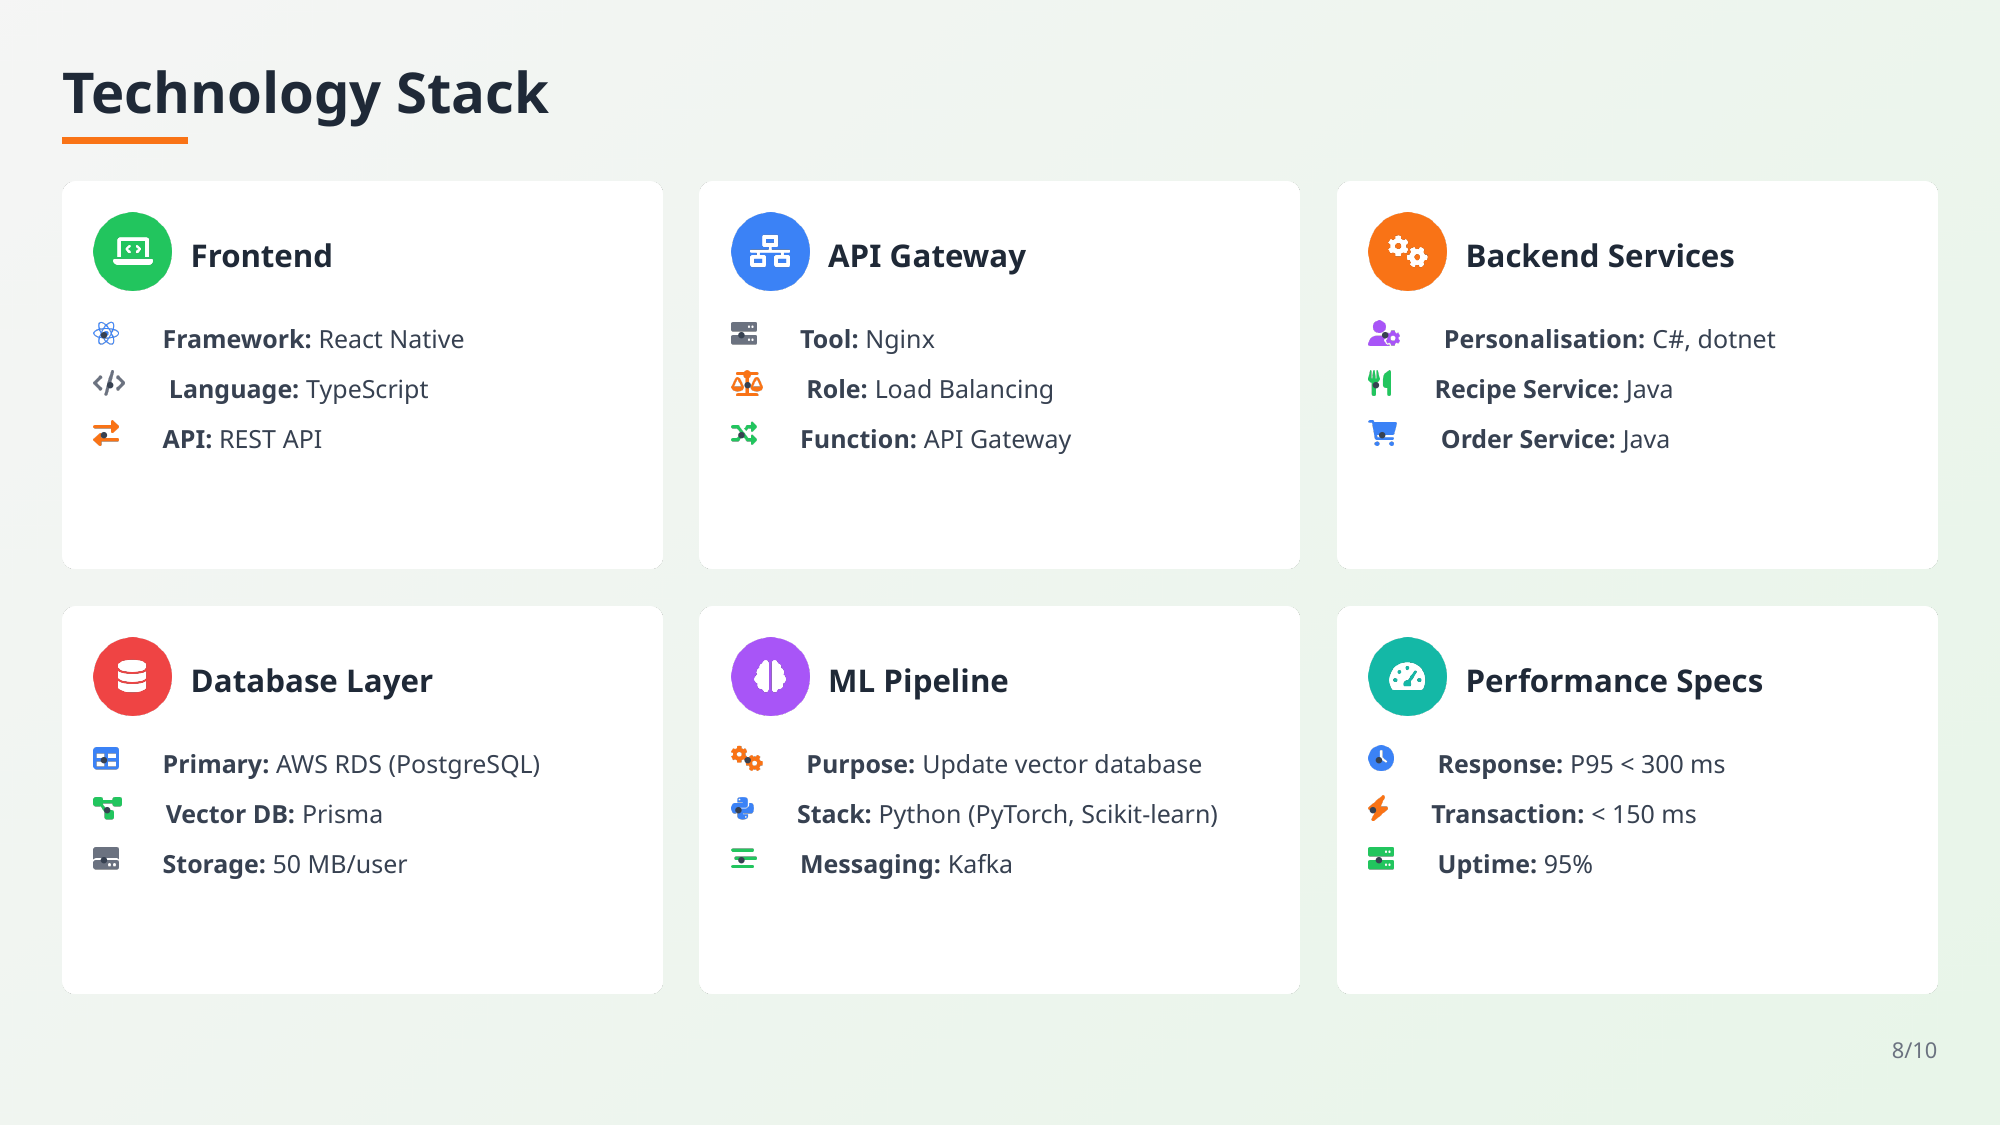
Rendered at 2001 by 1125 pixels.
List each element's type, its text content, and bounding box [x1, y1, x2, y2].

text_box Order Service: Java [1378, 415, 2000, 454]
text_box Framework: React Native [99, 315, 737, 354]
text_box Transaction: < 150 ms [1368, 790, 2000, 829]
text_box Recipe Service: Java [1371, 365, 2000, 404]
text_box Stack: Python (PyTorch, Scikit-learn) [734, 790, 1368, 829]
text_box Role: Load Balancing [743, 365, 1371, 404]
text_box Purpose: Update vector database [743, 740, 1374, 779]
text_box Storage: 50 MB/user [99, 840, 737, 879]
text_box Vector DB: Prisma [103, 790, 734, 829]
text_box API: REST API [99, 415, 669, 454]
text_box Technology Stack [62, 62, 1938, 125]
text_box Messaging: Kafka [737, 840, 1307, 879]
text_box API Gateway [828, 229, 1095, 274]
text_box Response: P95 < 300 ms [1374, 740, 2000, 779]
text_box Personalisation: C#, dotnet [1381, 315, 2000, 354]
text_box Frontend [190, 229, 382, 274]
text_box Tool: Nginx [737, 315, 1307, 354]
text_box Uptime: 95% [1374, 840, 1944, 879]
text_box Performance Specs [1465, 654, 1874, 699]
text_box Backend Services [1465, 229, 1836, 274]
text_box Function: API Gateway [737, 415, 1378, 454]
picture [0, 0, 2000, 1125]
text_box ML Pipeline [828, 654, 1073, 699]
text_box 8/10 [62, 1031, 1938, 1063]
text_box Language: TypeScript [106, 365, 743, 404]
text_box Database Layer [190, 654, 520, 699]
text_box Primary: AWS RDS (PostgreSQL) [99, 740, 743, 779]
